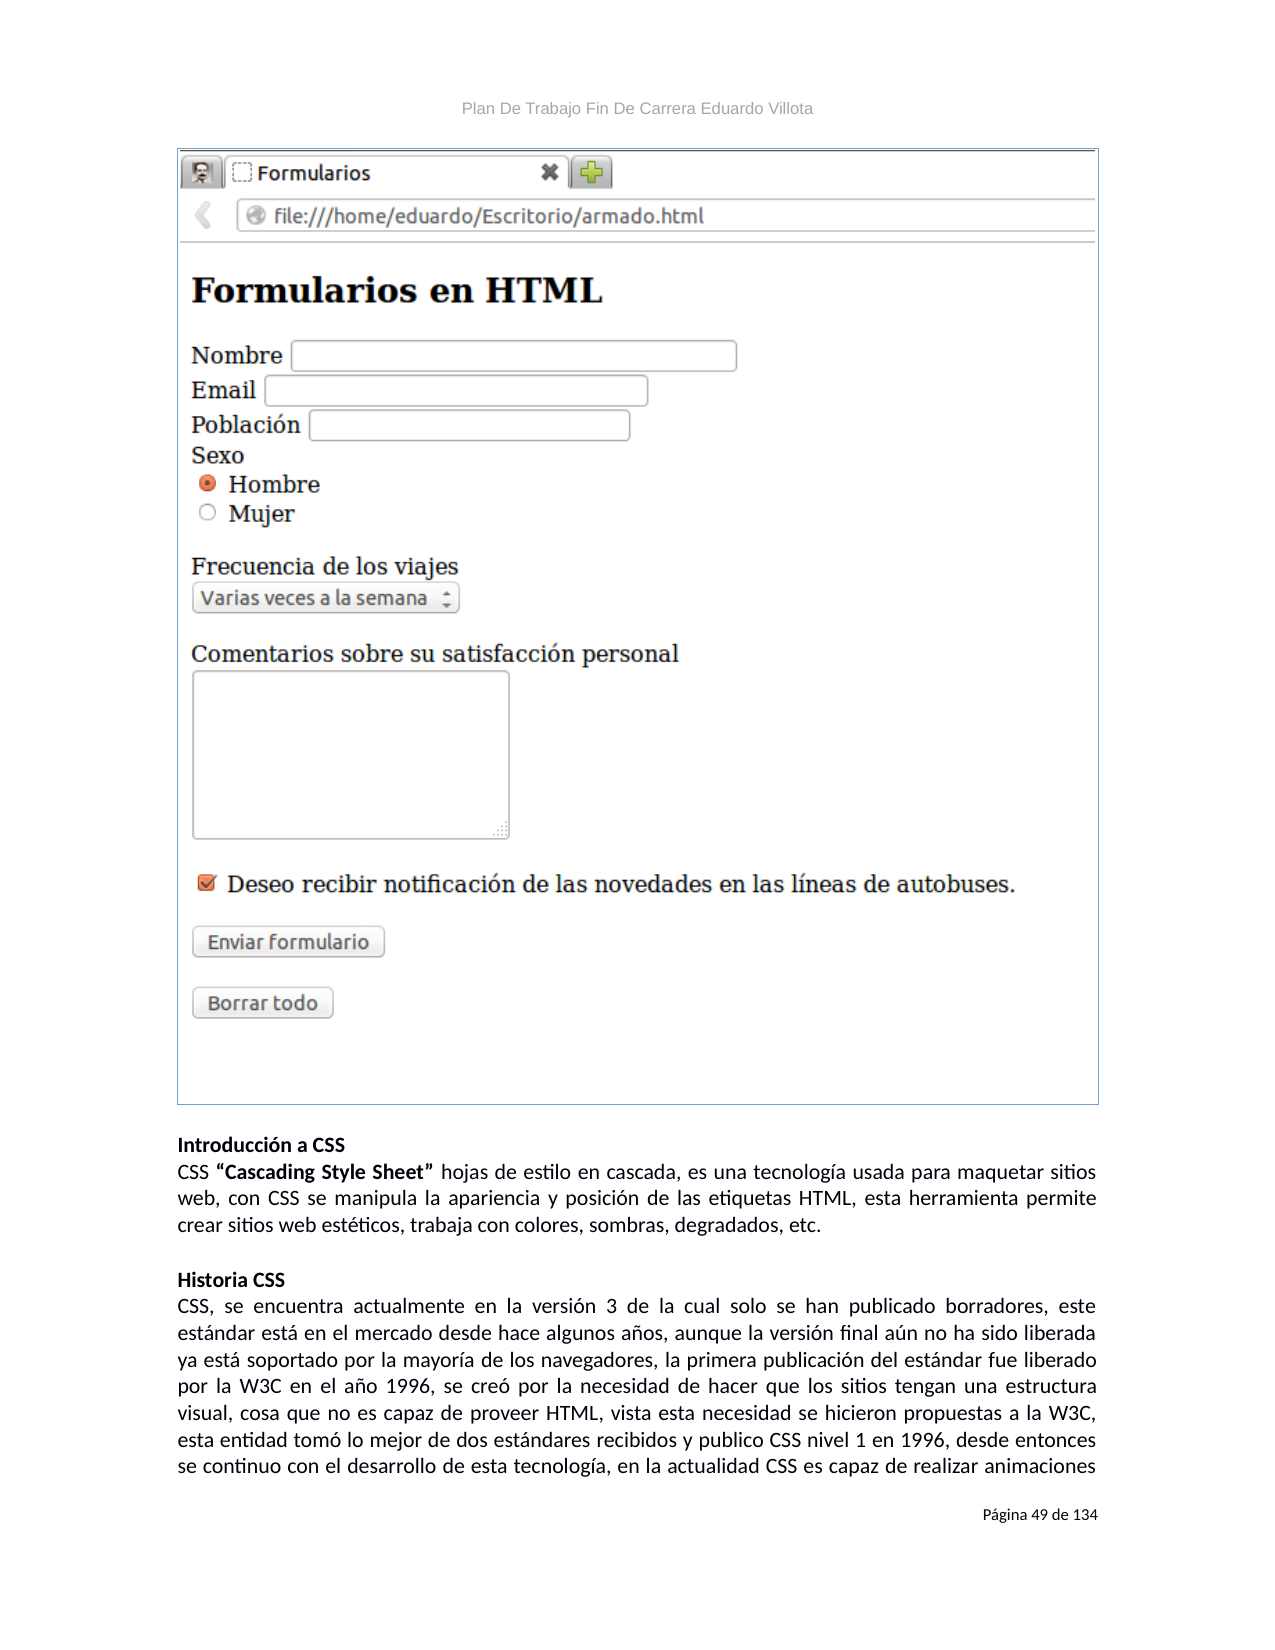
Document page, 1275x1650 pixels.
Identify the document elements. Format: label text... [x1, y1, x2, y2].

text Historia CSS [177, 1266, 1098, 1292]
text CSS “Cascading Style Sheet” hojas de estilo en cascada, es una tecnología usada para maquetar sitios web, con CSS se manipula la apariencia y posición de las etiquetas HTML, esta herramienta permite crear sitios web estéticos, trabaja con colores, sombras, degradados, etc. [177, 1158, 1098, 1238]
text Introducción a CSS [177, 1131, 1098, 1158]
picture [180, 150, 1095, 1102]
text CSS, se encuentra actualmente en la versión 3 de la cual solo se han publicado borradores, este estándar está en el mercado desde hace algunos años, aunque la versión final aún no ha sido liberada ya está soportado por la mayoría de los navegadores, la primera publicación del estándar fue liberado por la W3C en el año 1996, se creó por la necesidad de hacer que los sitios tengan una estructura visual, cosa que no es capaz de proveer HTML, vista esta necesidad se hicieron propuestas a la W3C, esta entidad tomó lo mejor de dos estándares recibidos y publico CSS nivel 1 en 1996, desde entonces se continuo con el desarrollo de esta tecnología, en la actualidad CSS es capaz de realizar animaciones [177, 1292, 1098, 1479]
